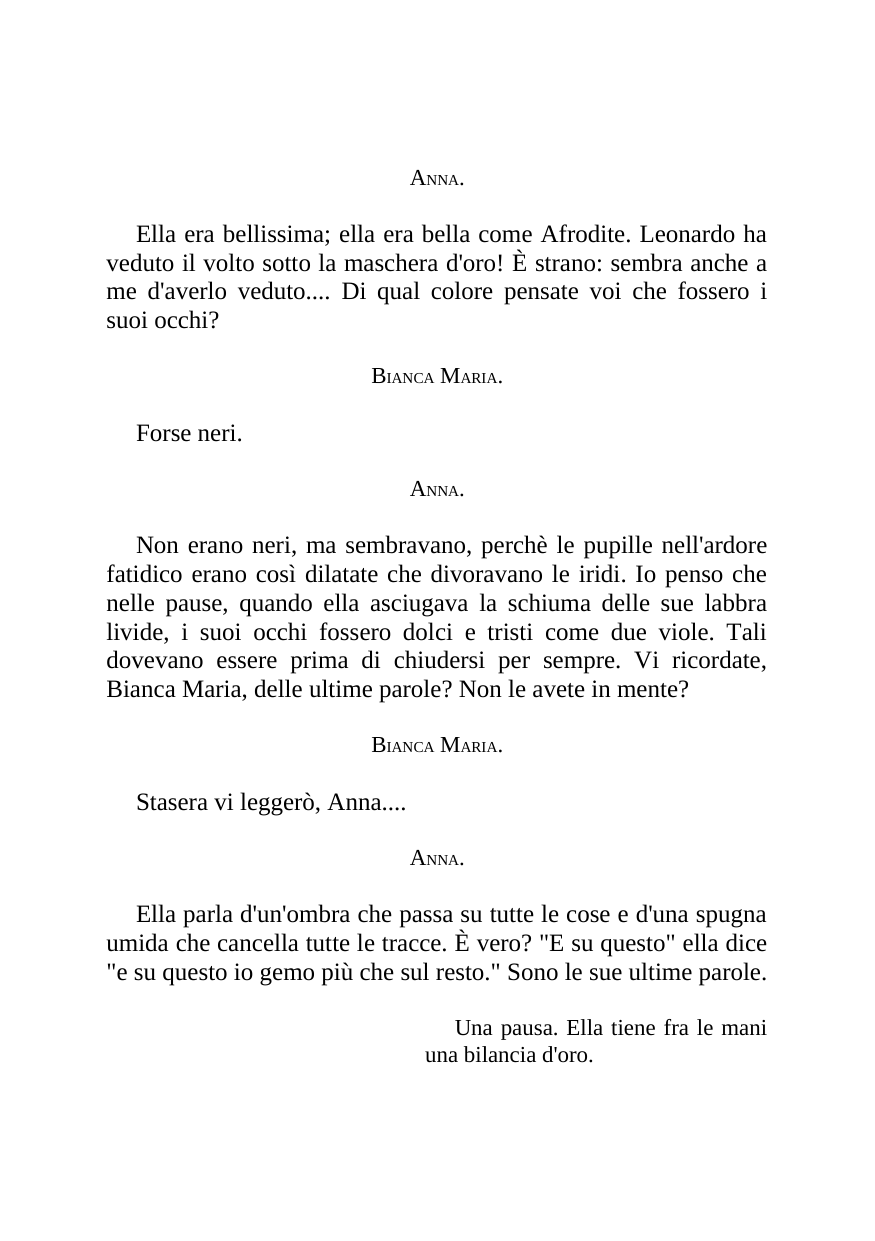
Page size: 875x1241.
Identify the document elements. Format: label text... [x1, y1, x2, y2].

text Ella parla d'un'ombra che passa su tutte le cose e d'una spugna umida che cancella tutte le tracce. È vero? "E su questo" ella dice "e su questo io gemo più che sul resto." Sono le sue ultime parole. [106, 899, 768, 986]
text Non erano neri, ma sembravano, perchè le pupille nell'ardore fatidico erano così dilatate che divoravano le iridi. Io penso che nelle pause, quando ella asciugava la schiuma delle sue labbra livide, i suoi occhi fossero dolci e tristi come due viole. Tali dovevano essere prima di chiudersi per sempre. Vi ricordate, Bianca Maria, delle ultime parole? Non le avete in mente? [106, 530, 768, 703]
text Una pausa. Ella tiene fra le mani una bilancia d'oro. [425, 1014, 768, 1067]
text Stasera vi leggerò, Anna.... [106, 787, 768, 815]
text Anna. [106, 164, 768, 190]
text Bianca Maria. [106, 363, 768, 389]
text Anna. [106, 475, 768, 502]
text Ella era bellissima; ella era bella come Afrodite. Leonardo ha veduto il volto sotto la maschera d'oro! È strano: sembra anche a me d'averlo veduto.... Di qual colore pensate voi che fossero i suoi occhi? [106, 219, 768, 334]
text Anna. [106, 844, 768, 871]
text Bianca Maria. [106, 732, 768, 758]
text Forse neri. [106, 418, 768, 446]
